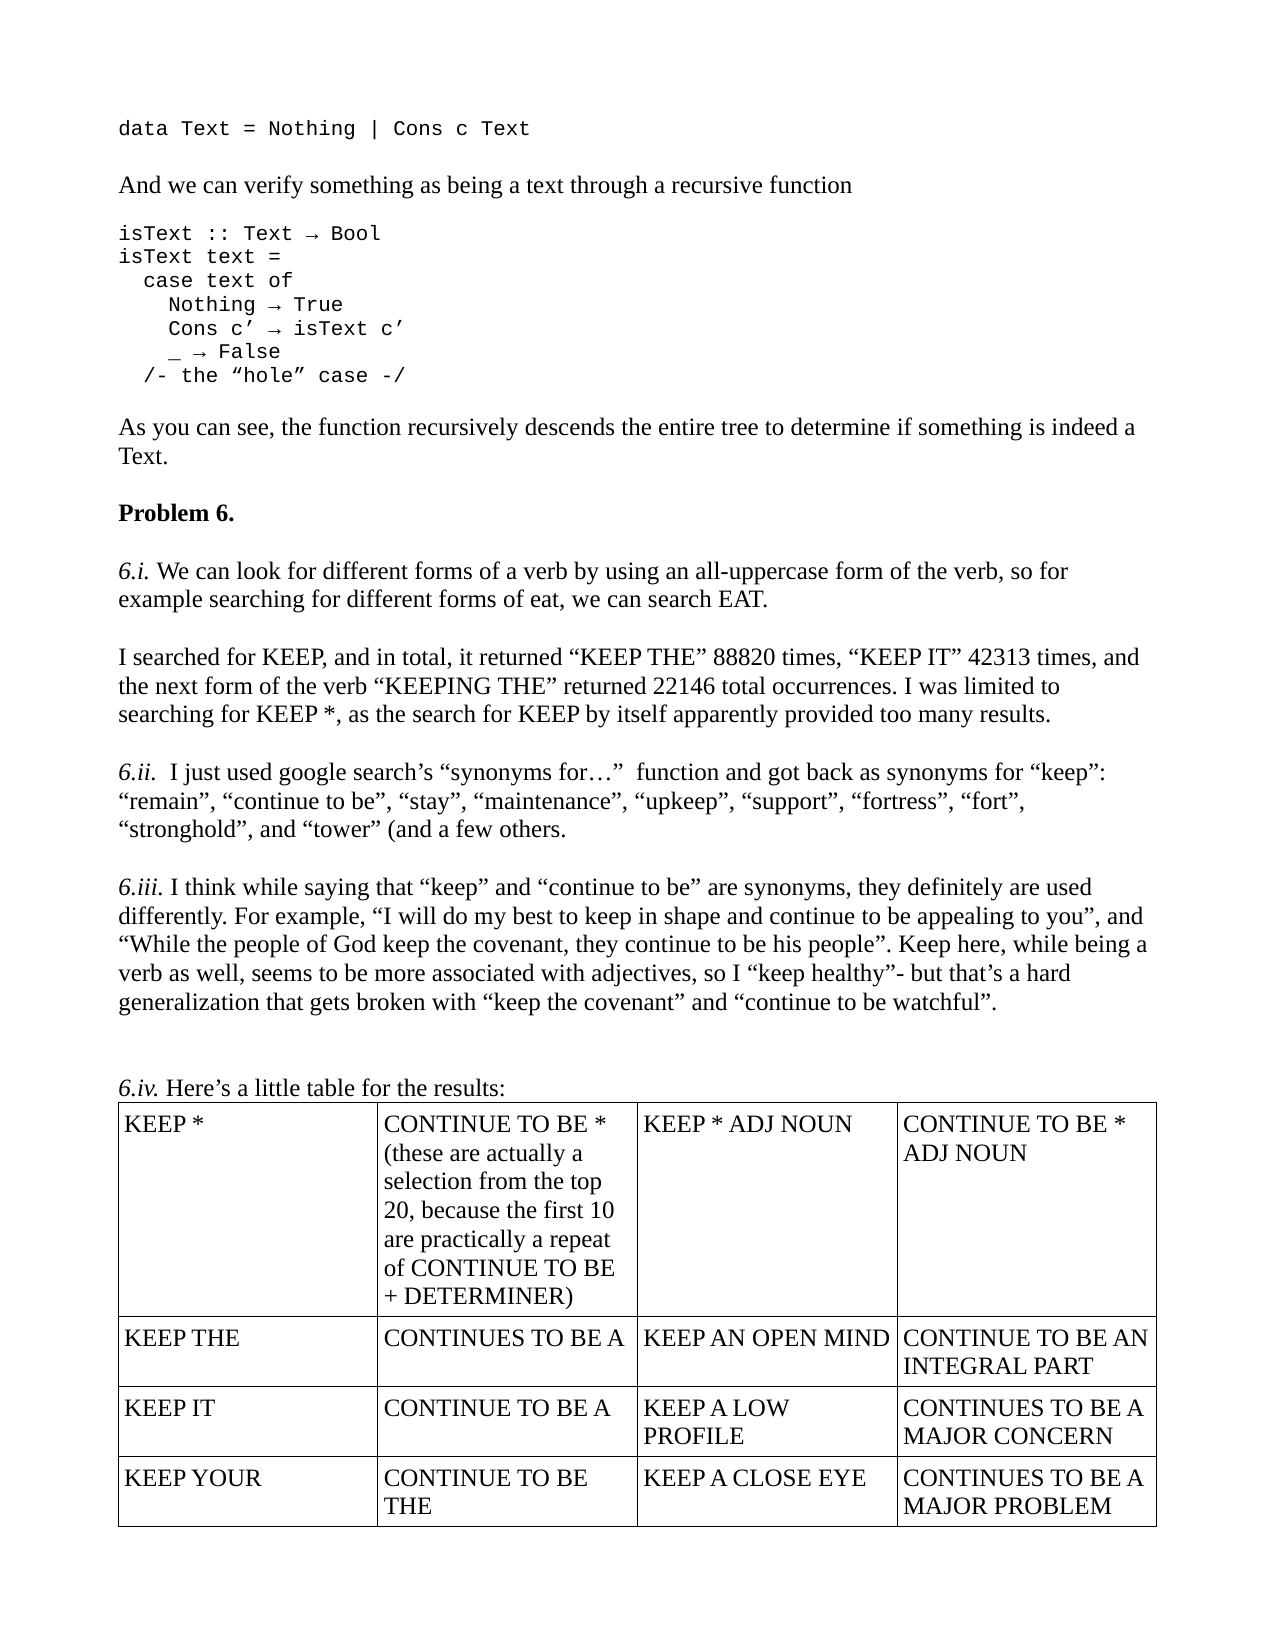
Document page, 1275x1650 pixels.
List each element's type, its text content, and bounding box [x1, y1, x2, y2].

table_cell KEEP YOUR [119, 1457, 377, 1526]
text Cons c’ → isText c’ [118, 317, 1157, 341]
text _ → False [118, 341, 1157, 365]
text isText :: Text → Bool [118, 223, 1157, 247]
text And we can verify something as being a text through a recursive function [118, 171, 1157, 199]
text case text of [118, 270, 1157, 294]
text 6.ii. I just used google search’s “synonyms for…” function and got back as synonyms for “keep”: “remain”, “continue to be”, “stay”, “maintenance”, “upkeep”, “support”, “fortress”, “fort”, “stronghold”, and “tower” (and a few others. [118, 757, 1157, 843]
table_cell CONTINUES TO BE A [378, 1317, 637, 1386]
table_cell CONTINUES TO BE A MAJOR PROBLEM [898, 1457, 1156, 1526]
text isText text = [118, 247, 1157, 270]
text /- the “hole” case -/ [118, 365, 1157, 388]
table_cell KEEP AN OPEN MIND [638, 1317, 897, 1386]
table_cell KEEP IT [119, 1387, 377, 1456]
text 6.i. We can look for different forms of a verb by using an all-uppercase form of the verb, so for example searching for different forms of eat, we can search EAT. [118, 556, 1157, 613]
text Problem 6. [118, 498, 1157, 527]
table_cell KEEP THE [119, 1317, 377, 1386]
text I searched for KEEP, and in total, it returned “KEEP THE” 88820 times, “KEEP IT” 42313 times, and the next form of the verb “KEEPING THE” returned 22146 total occurrences. I was limited to searching for KEEP *, as the search for KEEP by itself apparently provided too many results. [118, 642, 1157, 728]
text 6.iv. Here’s a little table for the results: [118, 1073, 1157, 1102]
table_cell KEEP A CLOSE EYE [638, 1457, 897, 1526]
table_cell CONTINUES TO BE A MAJOR CONCERN [898, 1387, 1156, 1456]
table_header CONTINUE TO BE * (these are actually a selection from the top 20, because the first 10 are practically a repeat of CONTINUE TO BE + DETERMINER) [378, 1103, 637, 1316]
table_header KEEP * [119, 1103, 377, 1316]
text As you can see, the function recursively descends the entire tree to determine if something is indeed a Text. [118, 412, 1157, 469]
text Nothing → True [118, 294, 1157, 317]
table_cell CONTINUE TO BE A [378, 1387, 637, 1456]
table_cell KEEP A LOW PROFILE [638, 1387, 897, 1456]
table_header CONTINUE TO BE * ADJ NOUN [898, 1103, 1156, 1316]
table_cell CONTINUE TO BE THE [378, 1457, 637, 1526]
table_cell CONTINUE TO BE AN INTEGRAL PART [898, 1317, 1156, 1386]
text 6.iii. I think while saying that “keep” and “continue to be” are synonyms, they definitely are used differently. For example, “I will do my best to keep in shape and continue to be appealing to you”, and “While the people of God keep the covenant, they continue to be his people”. Keep here, while being a verb as well, seems to be more associated with adjectives, so I “keep healthy”- but that’s a hard generalization that gets broken with “keep the covenant” and “continue to be watchful”. [118, 872, 1157, 1016]
table_header KEEP * ADJ NOUN [638, 1103, 897, 1316]
text data Text = Nothing | Cons c Text [118, 118, 1157, 142]
